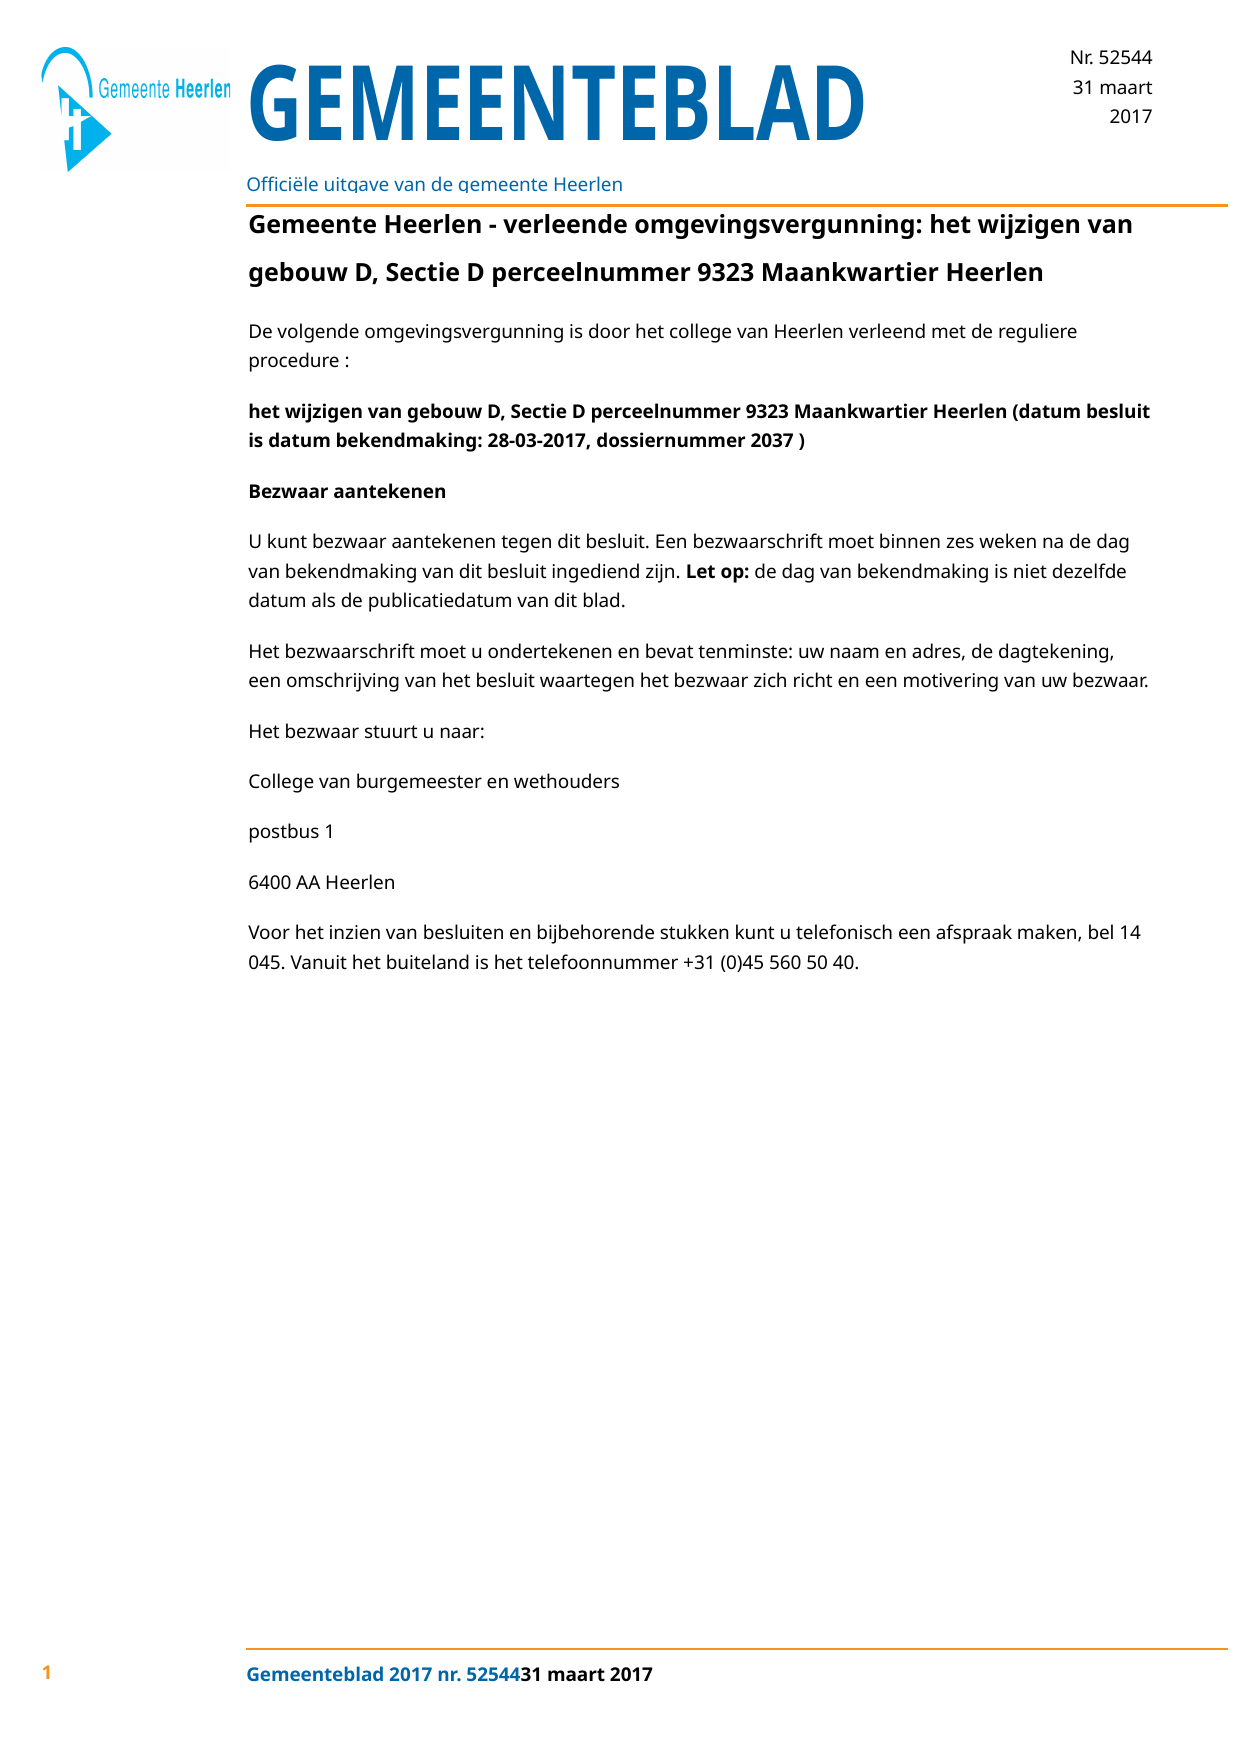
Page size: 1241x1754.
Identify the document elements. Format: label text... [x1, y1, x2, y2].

text Het bezwaarschrift moet u ondertekenen en bevat tenminste: uw naam en adres, de dagtekening, een omschrijving van het besluit waartegen het bezwaar zich richt en een motivering van uw bezwaar. [248, 638, 1152, 693]
text 6400 AA Heerlen [248, 869, 1152, 895]
text U kunt bezwaar aantekenen tegen dit besluit. Een bezwaarschrift moet binnen zes weken na de dag van bekendmaking van dit besluit ingediend zijn. Let op: de dag van bekendmaking is niet dezelfde datum als de publicatiedatum van dit blad. [248, 528, 1152, 613]
text De volgende omgevingsvergunning is door het college van Heerlen verleend met de reguliere procedure : [248, 318, 1152, 373]
text Bezwaar aantekenen [248, 478, 1152, 504]
text het wijzigen van gebouw D, Sectie D perceelnummer 9323 Maankwartier Heerlen (datum besluit is datum bekendmaking: 28-03-2017, dossiernummer 2037 ) [248, 398, 1152, 453]
text postbus 1 [248, 819, 1152, 844]
text College van burgemeester en wethouders [248, 768, 1152, 794]
text Gemeente Heerlen - verleende omgevingsvergunning: het wijzigen van gebouw D, Sectie D perceelnummer 9323 Maankwartier Heerlen [248, 207, 1152, 288]
picture [41, 47, 231, 172]
text Het bezwaar stuurt u naar: [248, 718, 1152, 744]
text Voor het inzien van besluiten en bijbehorende stukken kunt u telefonisch een afspraak maken, bel 14 045. Vanuit het buiteland is het telefoonnummer +31 (0)45 560 50 40. [248, 919, 1152, 975]
picture [41, 47, 58, 70]
